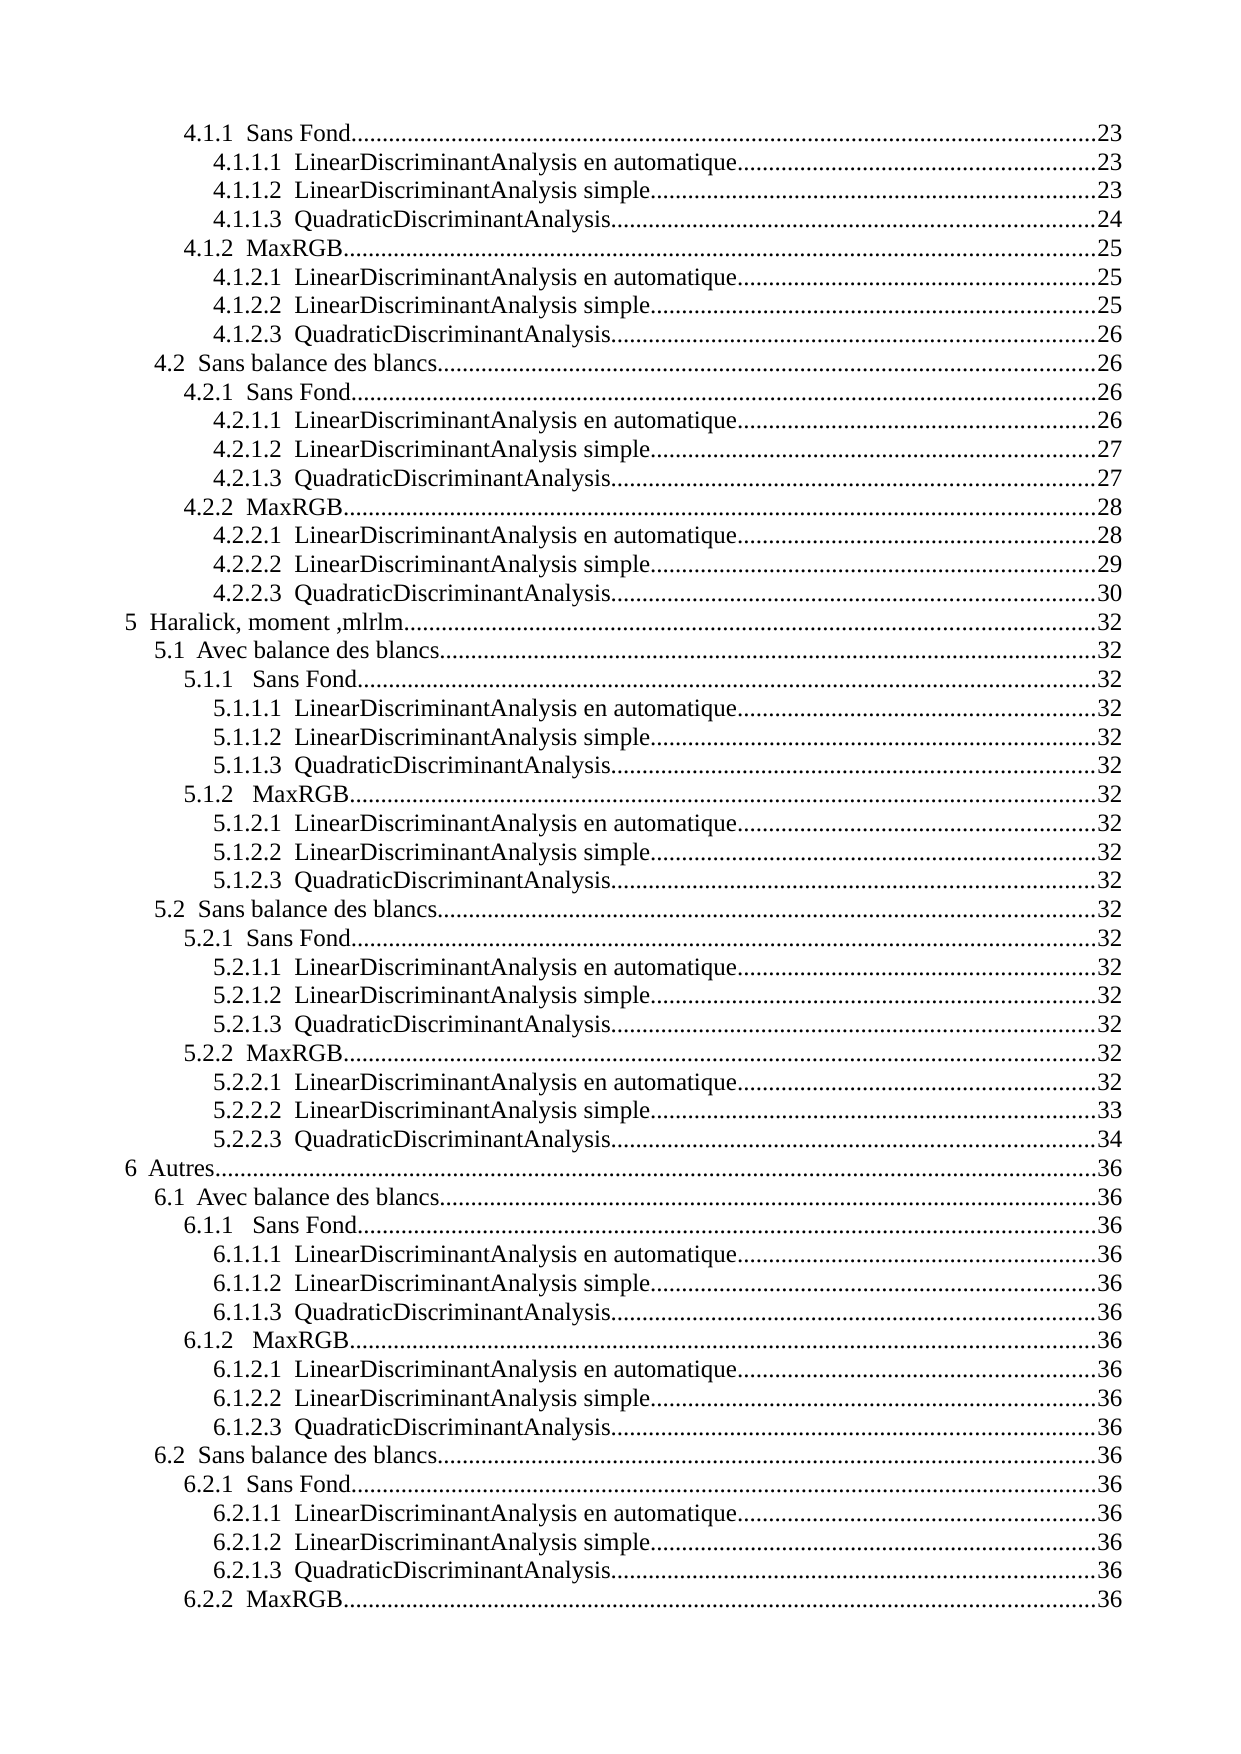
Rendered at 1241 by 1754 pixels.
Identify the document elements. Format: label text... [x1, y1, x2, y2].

text 6.1.1.3 QuadraticDiscriminantAnalysis 36 [207, 1297, 1122, 1326]
text 5.2 Sans balance des blancs 32 [148, 894, 1122, 923]
text 6.1.2 MaxRGB 36 [177, 1326, 1122, 1354]
text 5.1 Avec balance des blancs 32 [148, 636, 1122, 664]
text 4.1.2.1 LinearDiscriminantAnalysis en automatique 25 [207, 262, 1122, 291]
text 6.2.1.2 LinearDiscriminantAnalysis simple 36 [207, 1527, 1122, 1556]
text 4.2.2.1 LinearDiscriminantAnalysis en automatique 28 [207, 521, 1122, 549]
text 5.1.2.3 QuadraticDiscriminantAnalysis 32 [207, 866, 1122, 894]
text 5.2.2.1 LinearDiscriminantAnalysis en automatique 32 [207, 1067, 1122, 1096]
text 4.2.2.3 QuadraticDiscriminantAnalysis 30 [207, 578, 1122, 607]
text 5.1.1.1 LinearDiscriminantAnalysis en automatique 32 [207, 693, 1122, 722]
text 4.2 Sans balance des blancs 26 [148, 348, 1122, 377]
text 5.1.1.2 LinearDiscriminantAnalysis simple 32 [207, 722, 1122, 751]
text 5.1.2 MaxRGB 32 [177, 779, 1122, 808]
text 4.2.2.2 LinearDiscriminantAnalysis simple 29 [207, 549, 1122, 578]
text 6.2 Sans balance des blancs 36 [148, 1441, 1122, 1469]
text 6.2.1.3 QuadraticDiscriminantAnalysis 36 [207, 1556, 1122, 1584]
text 4.1.1.3 QuadraticDiscriminantAnalysis 24 [207, 204, 1122, 233]
text 6.1 Avec balance des blancs 36 [148, 1182, 1122, 1211]
text 5.2.1.1 LinearDiscriminantAnalysis en automatique 32 [207, 952, 1122, 981]
text 4.2.1.1 LinearDiscriminantAnalysis en automatique 26 [207, 406, 1122, 434]
text 5.2.2.2 LinearDiscriminantAnalysis simple 33 [207, 1096, 1122, 1124]
text 4.1.2.3 QuadraticDiscriminantAnalysis 26 [207, 319, 1122, 348]
text 5.2.1.2 LinearDiscriminantAnalysis simple 32 [207, 981, 1122, 1009]
text 6.2.1 Sans Fond 36 [177, 1469, 1122, 1498]
text 6.1.1 Sans Fond 36 [177, 1211, 1122, 1239]
text 5.2.2.3 QuadraticDiscriminantAnalysis 34 [207, 1124, 1122, 1153]
text 5.1.1.3 QuadraticDiscriminantAnalysis 32 [207, 751, 1122, 779]
text 6 Autres 36 [118, 1153, 1122, 1182]
text 6.1.2.2 LinearDiscriminantAnalysis simple 36 [207, 1383, 1122, 1412]
text 5 Haralick, moment ,mlrlm 32 [118, 607, 1122, 636]
text 4.1.2.2 LinearDiscriminantAnalysis simple 25 [207, 291, 1122, 319]
text 6.1.2.3 QuadraticDiscriminantAnalysis 36 [207, 1412, 1122, 1441]
text 6.1.1.2 LinearDiscriminantAnalysis simple 36 [207, 1268, 1122, 1297]
text 4.2.1 Sans Fond 26 [177, 377, 1122, 406]
text 5.1.1 Sans Fond 32 [177, 664, 1122, 693]
text 5.2.1 Sans Fond 32 [177, 923, 1122, 952]
text 4.2.1.2 LinearDiscriminantAnalysis simple 27 [207, 434, 1122, 463]
text 6.1.2.1 LinearDiscriminantAnalysis en automatique 36 [207, 1354, 1122, 1383]
text 6.1.1.1 LinearDiscriminantAnalysis en automatique 36 [207, 1239, 1122, 1268]
text 5.2.1.3 QuadraticDiscriminantAnalysis 32 [207, 1009, 1122, 1038]
text 4.2.1.3 QuadraticDiscriminantAnalysis 27 [207, 463, 1122, 492]
text 4.1.1 Sans Fond 23 [177, 118, 1122, 147]
text 6.2.2 MaxRGB 36 [177, 1584, 1122, 1613]
text 4.1.1.1 LinearDiscriminantAnalysis en automatique 23 [207, 147, 1122, 176]
text 6.2.1.1 LinearDiscriminantAnalysis en automatique 36 [207, 1498, 1122, 1527]
text 4.1.1.2 LinearDiscriminantAnalysis simple 23 [207, 176, 1122, 204]
text 4.1.2 MaxRGB 25 [177, 233, 1122, 262]
text 5.2.2 MaxRGB 32 [177, 1038, 1122, 1067]
text 4.2.2 MaxRGB 28 [177, 492, 1122, 521]
text 5.1.2.2 LinearDiscriminantAnalysis simple 32 [207, 837, 1122, 866]
text 5.1.2.1 LinearDiscriminantAnalysis en automatique 32 [207, 808, 1122, 837]
